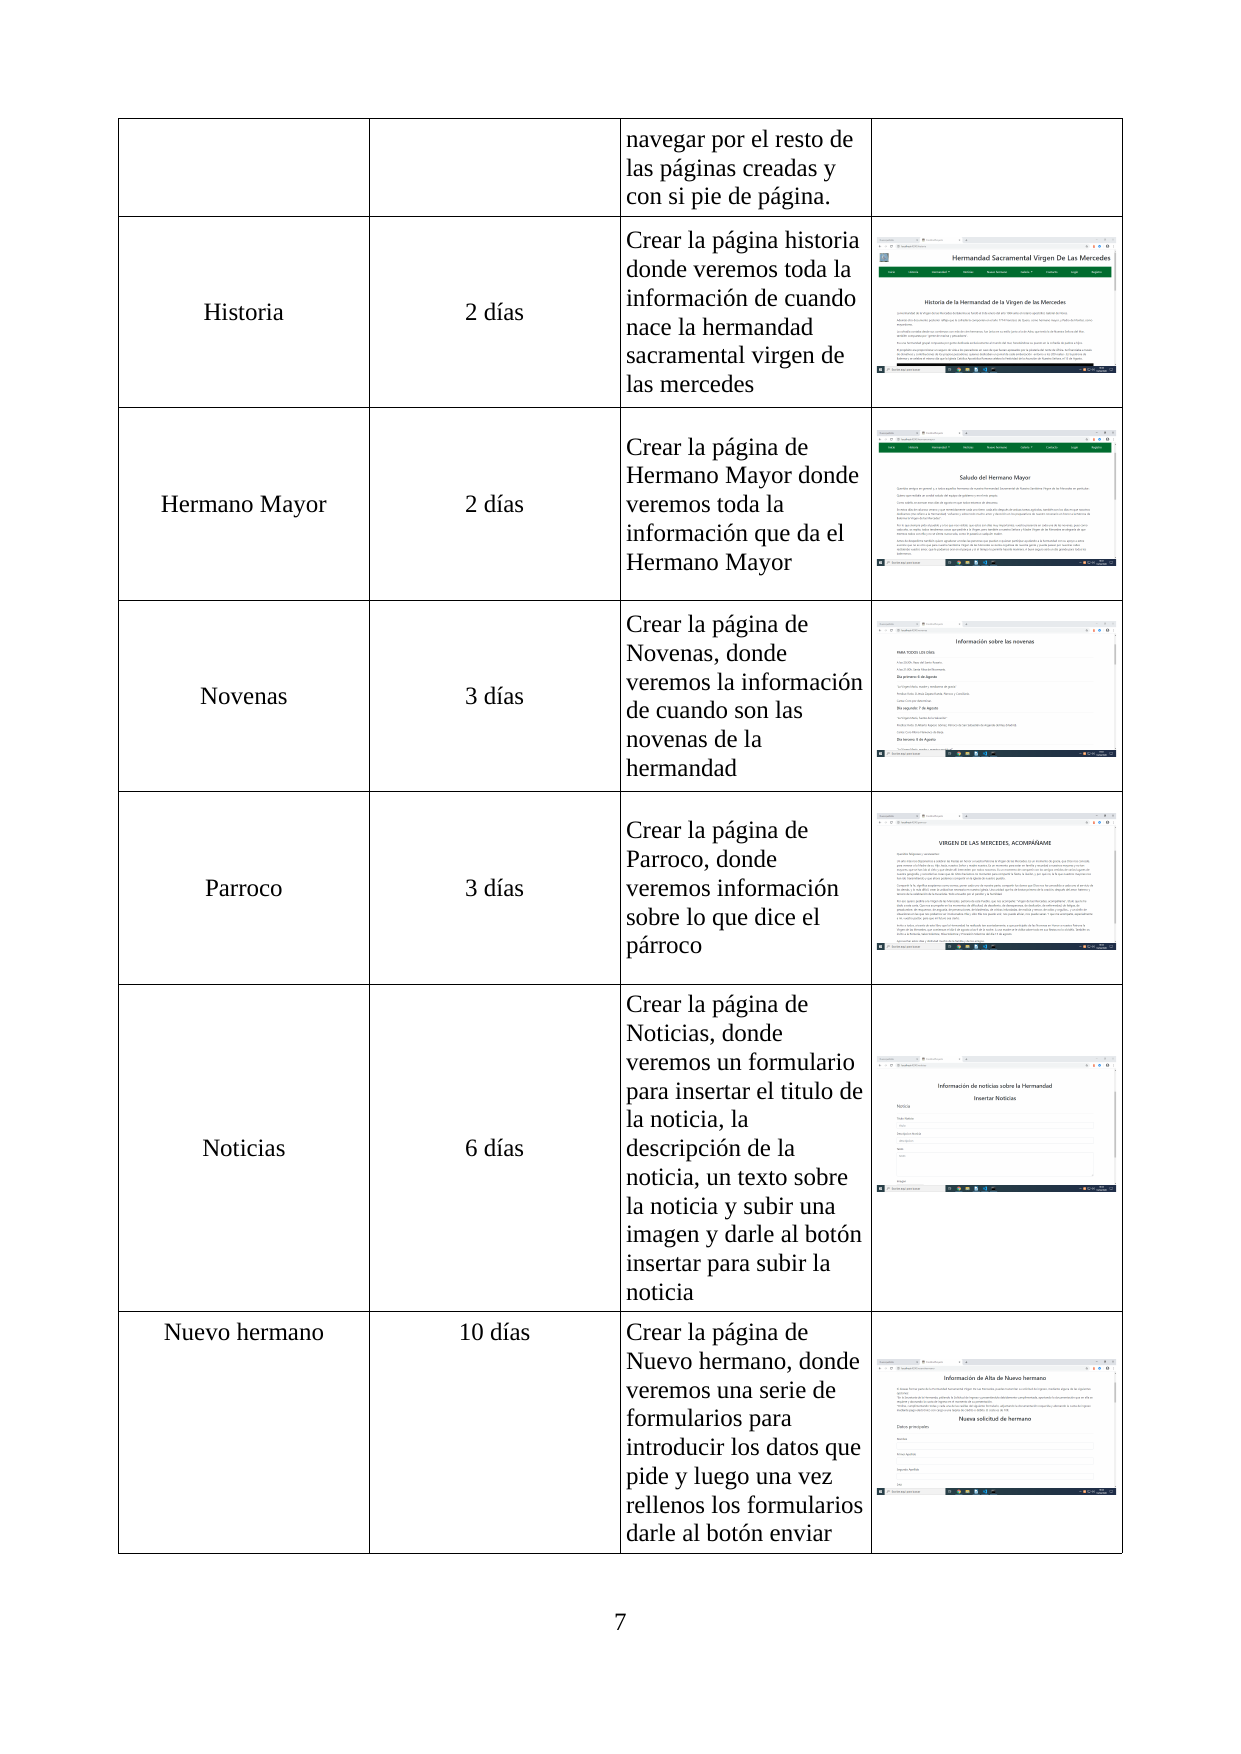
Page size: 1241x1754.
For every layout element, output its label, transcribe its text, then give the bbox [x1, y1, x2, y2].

table_cell [872, 792, 1122, 984]
picture [876, 1359, 1117, 1495]
table_cell navegar por el resto de las páginas creadas y con si pie de página. [621, 119, 871, 216]
table_cell Crear la página historia donde veremos toda la información de cuando nace la hermandad sacramental virgen de las mercedes [621, 217, 871, 407]
table_cell Crear la página de Hermano Mayor donde veremos toda la información que da el Hermano Mayor [621, 408, 871, 600]
table_cell [872, 985, 1122, 1311]
table_cell Crear la página de Nuevo hermano, donde veremos una serie de formularios para introducir los datos que pide y luego una vez rellenos los formularios darle al botón enviar [621, 1312, 871, 1553]
picture [876, 621, 1117, 757]
table_cell Crear la página de Parroco, donde veremos información sobre lo que dice el párroco [621, 792, 871, 984]
table_cell [872, 1312, 1122, 1553]
table_cell Parroco [119, 792, 369, 984]
table_cell Crear la página de Noticias, donde veremos un formulario para insertar el titulo de la noticia, la descripción de la noticia, un texto sobre la noticia y subir una imagen y darle al botón insertar para subir la noticia [621, 985, 871, 1311]
picture [876, 813, 1117, 950]
table_cell [370, 119, 620, 216]
table_cell [872, 408, 1122, 600]
table_cell Nuevo hermano [119, 1312, 369, 1553]
table_cell [872, 601, 1122, 791]
table_cell 2 días [370, 408, 620, 600]
table_cell [872, 217, 1122, 407]
table_cell 10 días [370, 1312, 620, 1553]
table_cell 6 días [370, 985, 620, 1311]
table_cell 3 días [370, 601, 620, 791]
table_cell 3 días [370, 792, 620, 984]
picture [876, 430, 1117, 566]
picture [876, 237, 1117, 373]
table_cell Hermano Mayor [119, 408, 369, 600]
table_cell Historia [119, 217, 369, 407]
table_cell [119, 119, 369, 216]
table_cell 2 días [370, 217, 620, 407]
table_cell Crear la página de Novenas, donde veremos la información de cuando son las novenas de la hermandad [621, 601, 871, 791]
table_cell Novenas [119, 601, 369, 791]
table_cell Noticias [119, 985, 369, 1311]
picture [876, 1056, 1117, 1192]
table_cell [872, 119, 1122, 216]
